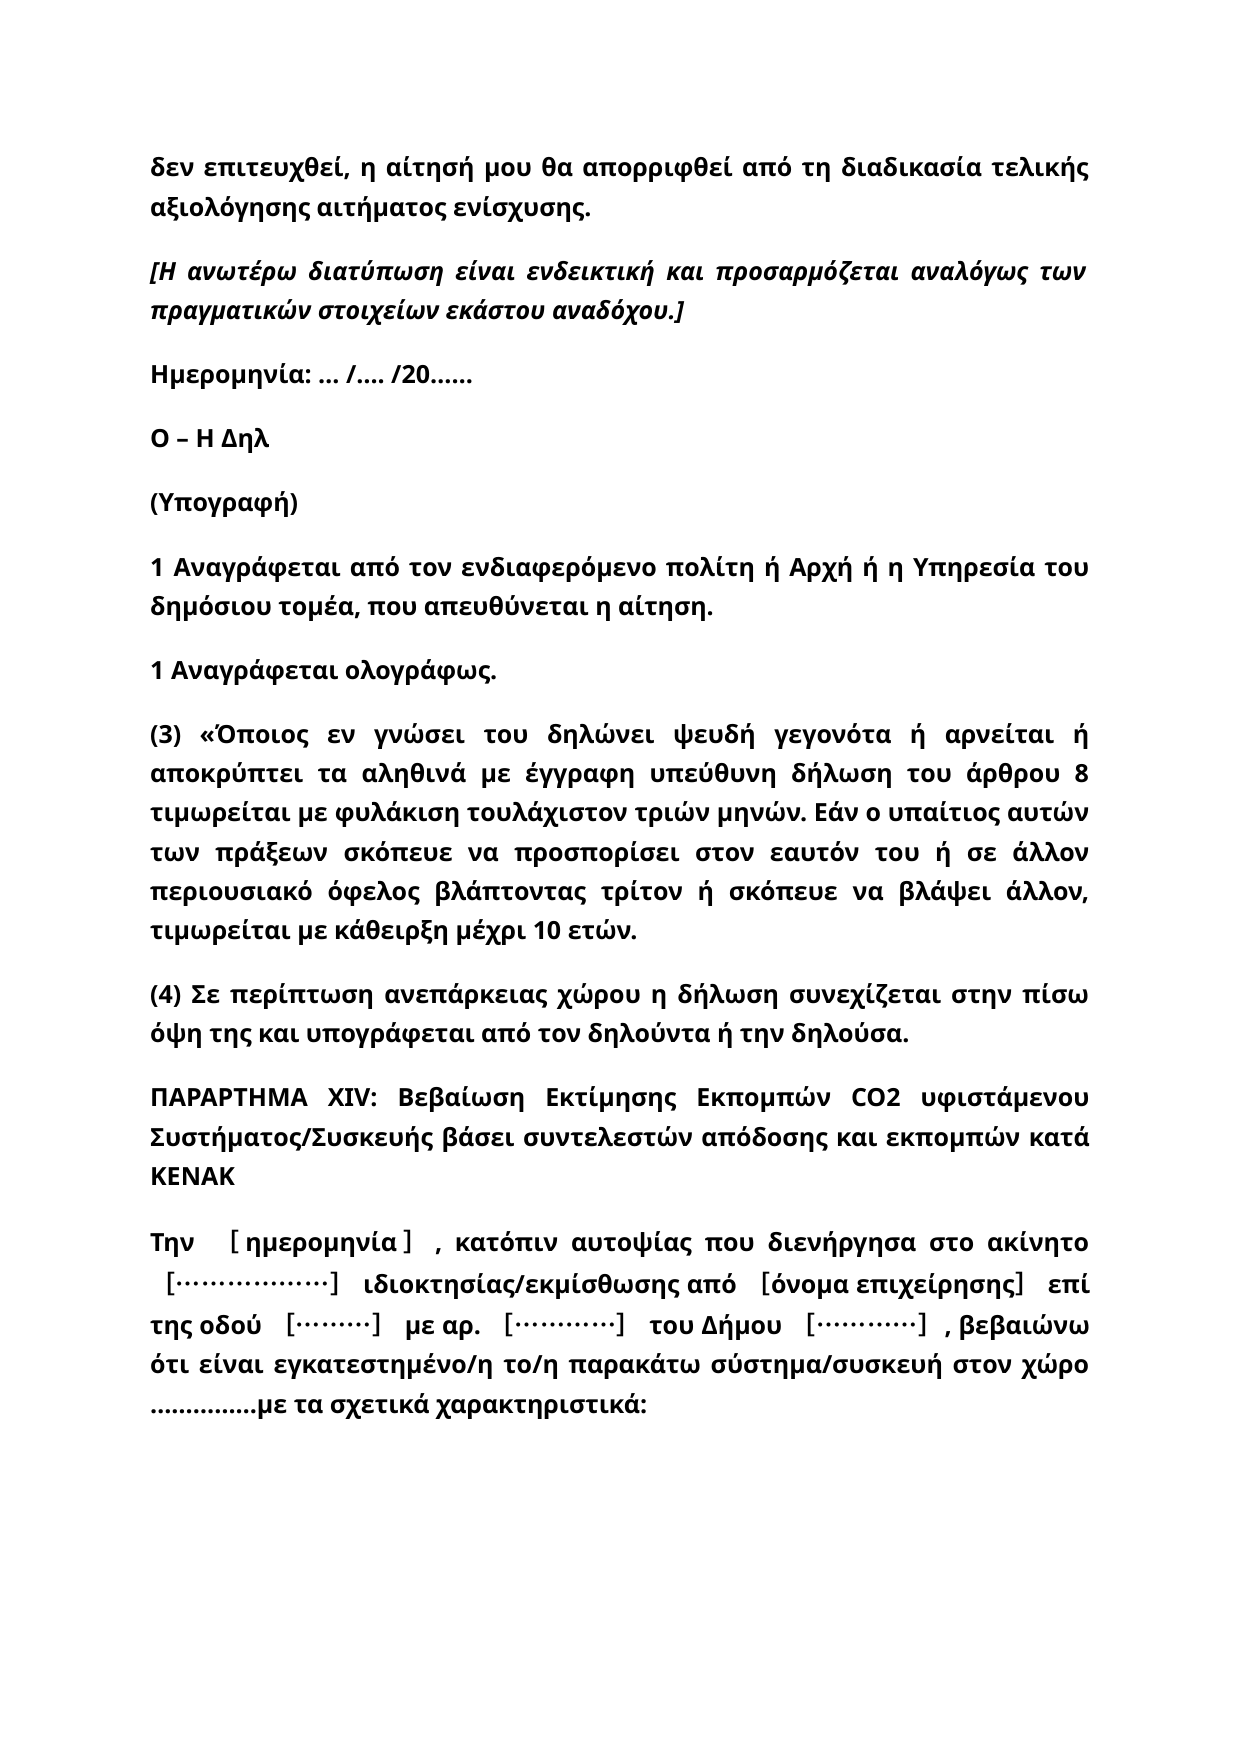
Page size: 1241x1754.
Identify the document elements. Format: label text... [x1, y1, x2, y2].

text 1 Αναγράφεται από τον ενδιαφερόμενο πολίτη ή Αρχή ή η Υπηρεσία του δημόσιου τομέα, που απευθύνεται η αίτηση. [150, 549, 1090, 622]
text [Η ανωτέρω διατύπωση είναι ενδεικτική και προσαρμόζεται αναλόγως των πραγματικών στοιχείων εκάστου αναδόχου.] [150, 253, 1090, 327]
text Ο – Η Δηλ [150, 421, 1090, 455]
text ΠΑΡΑΡΤΗΜΑ ΧIV: Βεβαίωση Εκτίμησης Εκπομπών CO2 υφιστάμενου Συστήματος/Συσκευής βάσει συντελεστών απόδοσης και εκπομπών κατά ΚΕΝΑΚ [150, 1080, 1090, 1192]
text 1 Αναγράφεται ολογράφως. [150, 652, 1090, 687]
text δεν επιτευχθεί, η αίτησή μου θα απορριφθεί από τη διαδικασία τελικής αξιολόγησης αιτήματος ενίσχυσης. [150, 150, 1090, 223]
text Ημερομηνία: … /…. /20…… [150, 357, 1090, 391]
text Την ［ημερομηνία］, κατόπιν αυτοψίας που διενήργησα στο ακίνητο ［………………］ ιδιοκτησίας/εκμίσθωσης από ［όνομα επιχείρησης］ επί της οδού ［………］ με αρ. ［…………］ του Δήμου ［…………］, βεβαιώνω ότι είναι εγκατεστημένο/η το/η παρακάτω σύστημα/συσκευή στον χώρο ……………με τα σχετικά χαρακτηριστικά: [150, 1222, 1090, 1420]
text (Υπογραφή) [150, 485, 1090, 519]
text (4) Σε περίπτωση ανεπάρκειας χώρου η δήλωση συνεχίζεται στην πίσω όψη της και υπογράφεται από τον δηλούντα ή την δηλούσα. [150, 977, 1090, 1050]
text (3) «Όποιος εν γνώσει του δηλώνει ψευδή γεγονότα ή αρνείται ή αποκρύπτει τα αληθινά με έγγραφη υπεύθυνη δήλωση του άρθρου 8 τιμωρείται με φυλάκιση τουλάχιστον τριών μηνών. Εάν ο υπαίτιος αυτών των πράξεων σκόπευε να προσπορίσει στον εαυτόν του ή σε άλλον περιουσιακό όφελος βλάπτοντας τρίτον ή σκόπευε να βλάψει άλλον, τιμωρείται με κάθειρξη μέχρι 10 ετών. [150, 717, 1090, 947]
